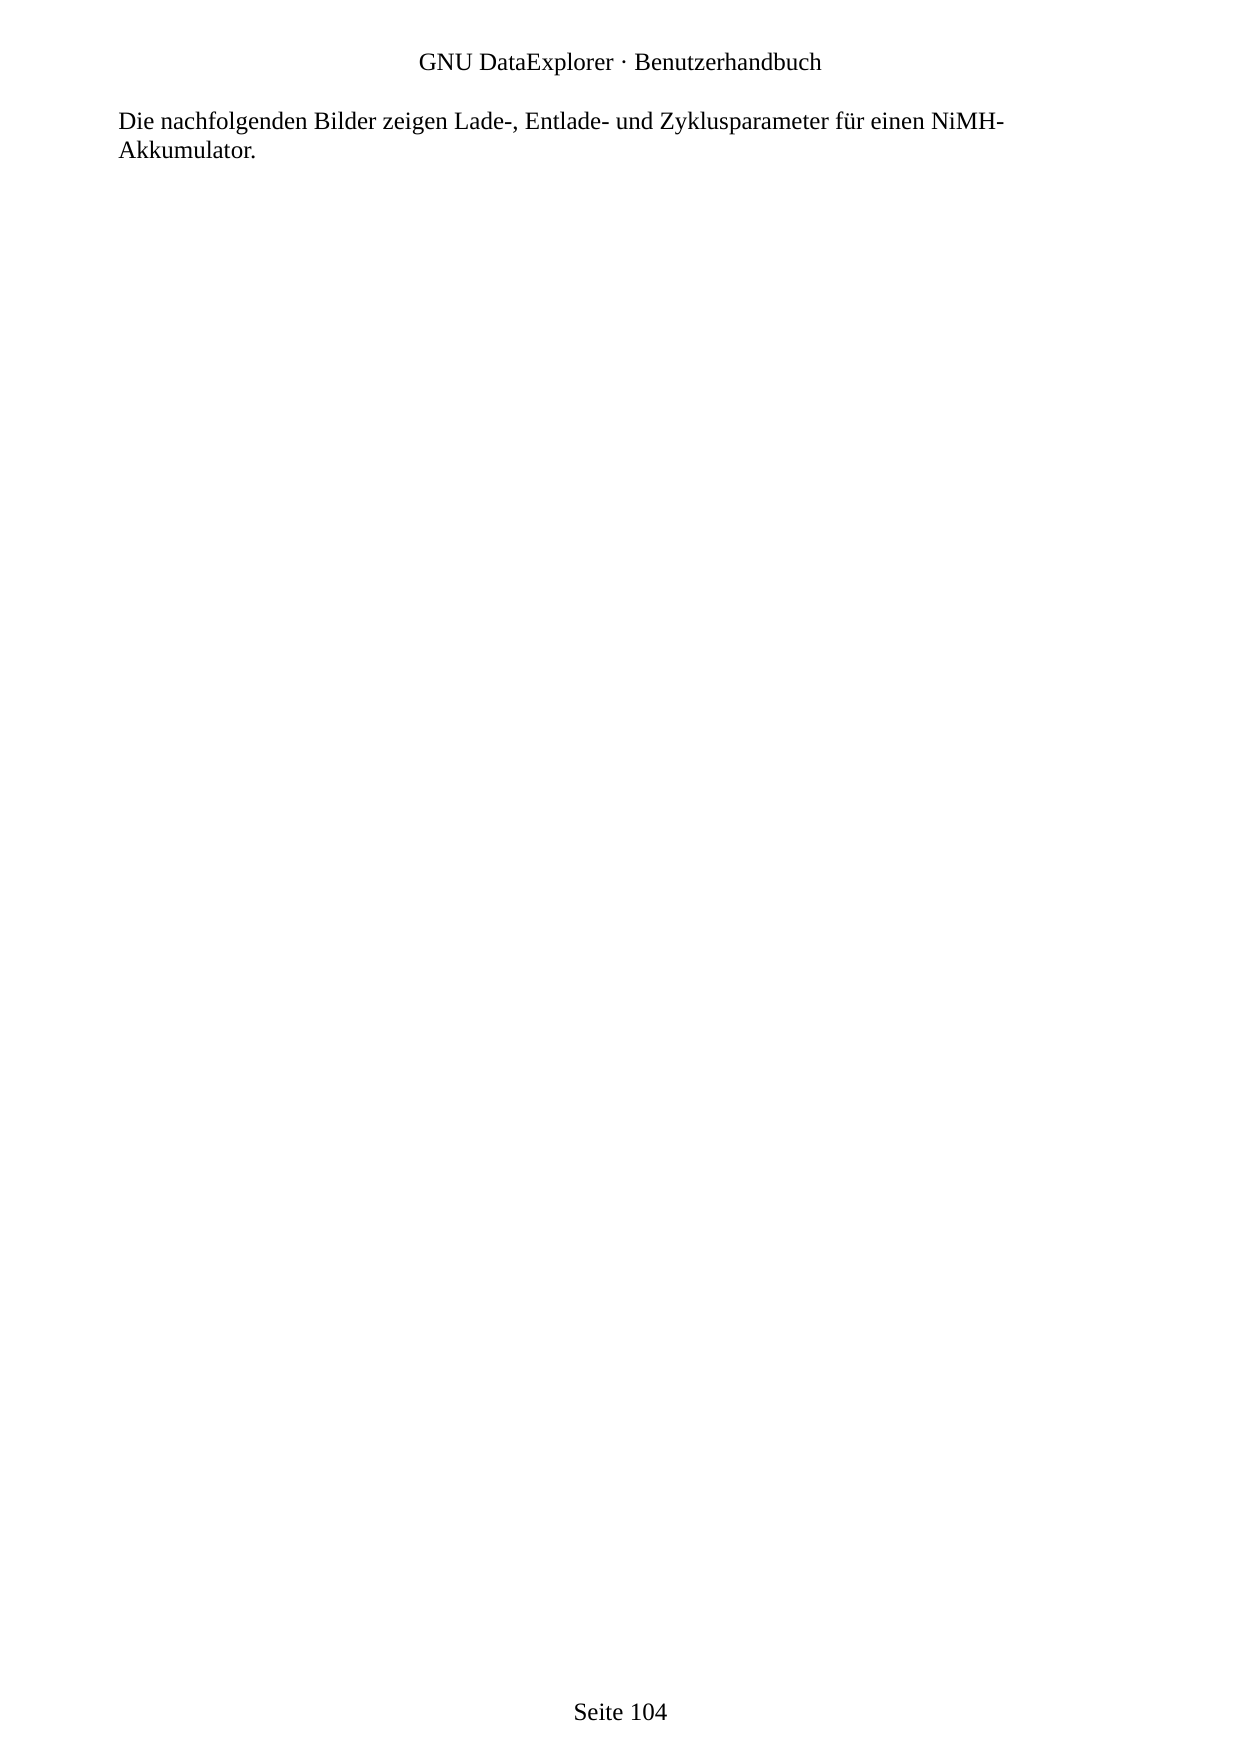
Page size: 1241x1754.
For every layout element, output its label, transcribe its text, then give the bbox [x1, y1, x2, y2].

text Die nachfolgenden Bilder zeigen Lade-, Entlade- und Zyklusparameter für einen NiMH-Akkumulator. [118, 106, 1122, 164]
